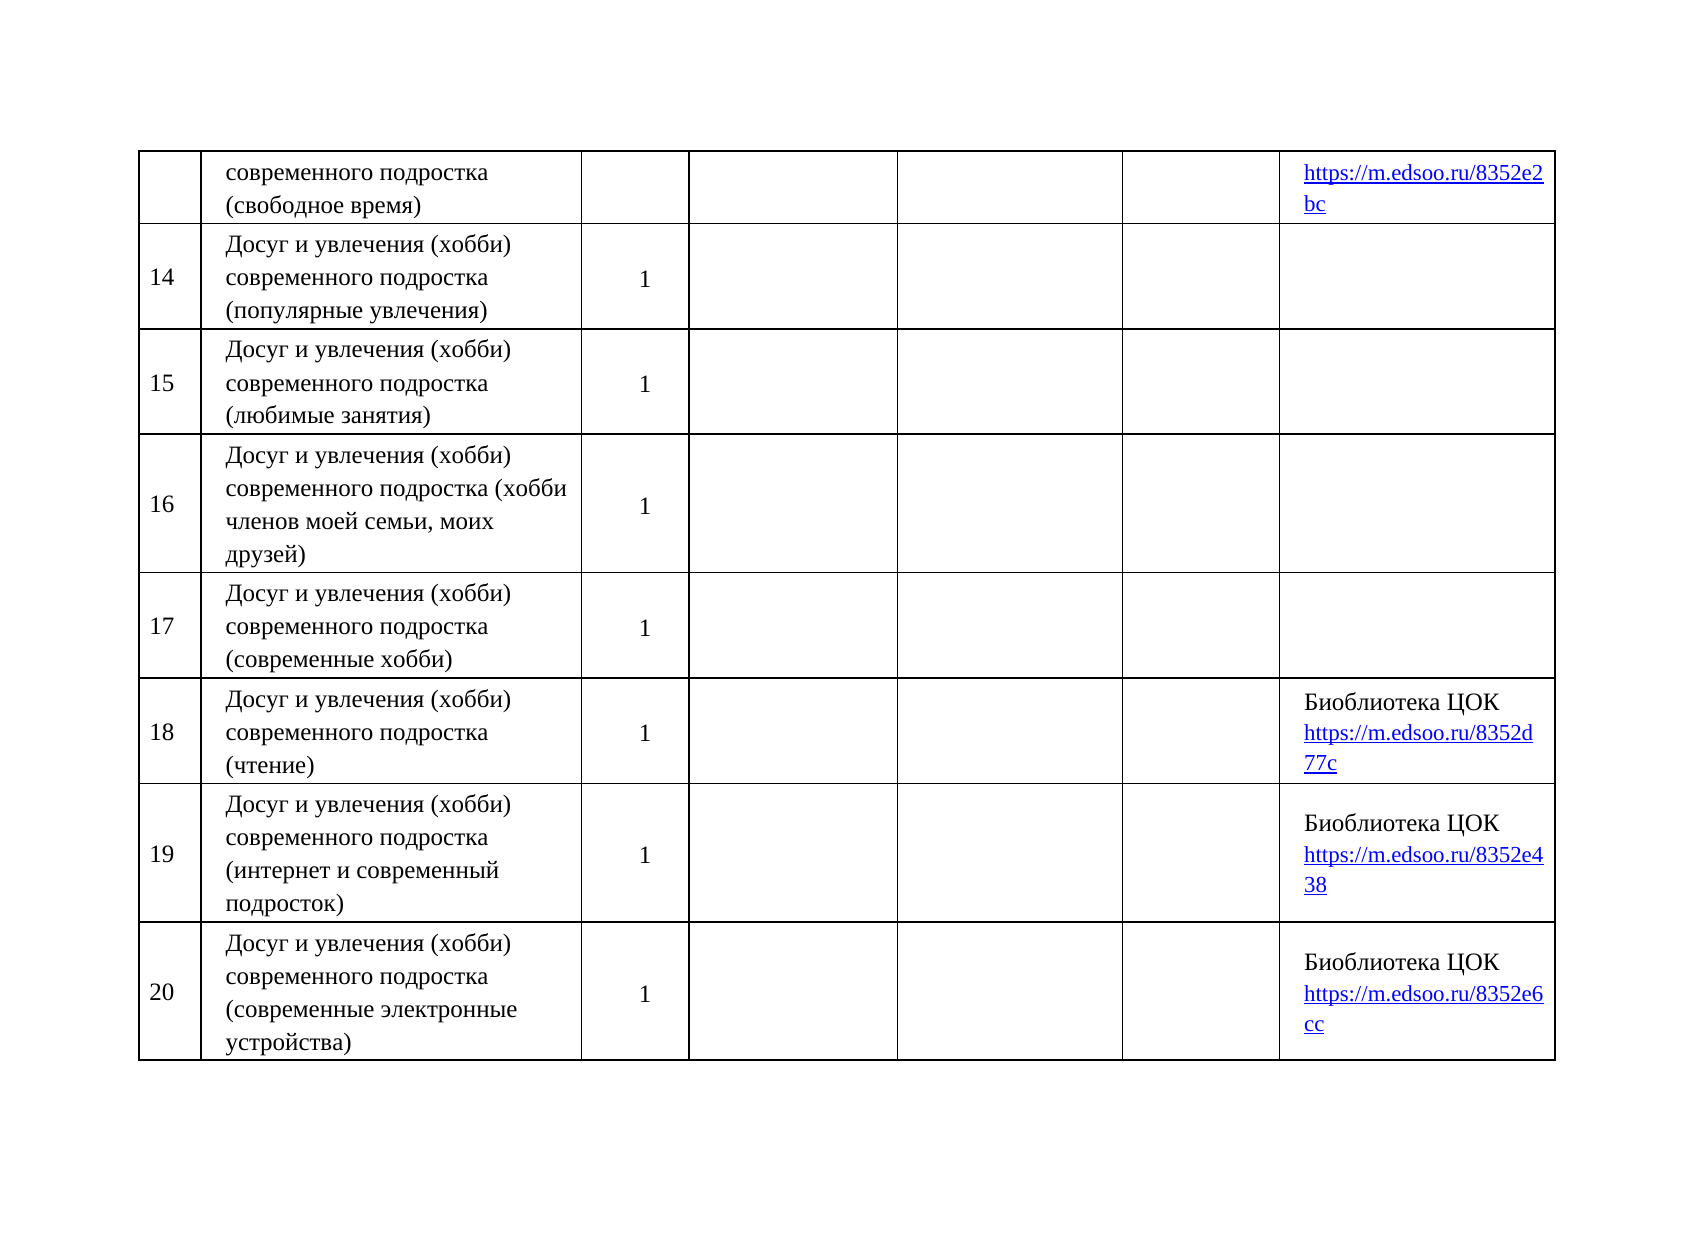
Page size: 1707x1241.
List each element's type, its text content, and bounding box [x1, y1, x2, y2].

table_cell 1 [582, 224, 688, 328]
table_cell [140, 152, 200, 222]
table_cell Досуг и увлечения (хобби) современного подростка (хобби членов моей семьи, моих друзей) [202, 435, 581, 572]
table_cell [898, 330, 1122, 433]
table_cell Биоблиотека ЦОК https://m.edsoo.ru/8352d77c [1280, 679, 1554, 782]
table_cell [898, 923, 1122, 1059]
table_cell Биоблиотека ЦОК https://m.edsoo.ru/8352e438 [1280, 784, 1554, 921]
table_cell Досуг и увлечения (хобби) современного подростка (чтение) [202, 679, 581, 782]
table_cell 1 [582, 923, 688, 1059]
table_cell [1123, 435, 1279, 572]
table_cell 15 [140, 330, 200, 433]
table_cell 1 [582, 784, 688, 921]
table_cell 1 [582, 330, 688, 433]
table_cell [898, 784, 1122, 921]
table_cell Досуг и увлечения (хобби) современного подростка (современные электронные устройства) [202, 923, 581, 1059]
table_cell [1123, 573, 1279, 677]
table_cell 1 [582, 679, 688, 782]
table_cell 1 [582, 435, 688, 572]
table_cell [690, 784, 897, 921]
table_cell 18 [140, 679, 200, 782]
table_cell [690, 152, 897, 222]
table_cell 14 [140, 224, 200, 328]
table_cell [1123, 923, 1279, 1059]
table_cell [582, 152, 688, 222]
table_cell [1123, 679, 1279, 782]
table_cell 16 [140, 435, 200, 572]
table_cell [898, 152, 1122, 222]
table_cell [690, 573, 897, 677]
table_cell [1280, 435, 1554, 572]
table_cell [898, 679, 1122, 782]
table_cell 1 [582, 573, 688, 677]
table_cell Досуг и увлечения (хобби) современного подростка (популярные увлечения) [202, 224, 581, 328]
table_cell современного подростка (свободное время) [202, 152, 581, 222]
table_cell [898, 435, 1122, 572]
table_cell [1280, 330, 1554, 433]
table_cell [690, 224, 897, 328]
table_cell [1123, 784, 1279, 921]
table_cell 19 [140, 784, 200, 921]
table_cell Досуг и увлечения (хобби) современного подростка (современные хобби) [202, 573, 581, 677]
table_cell [690, 923, 897, 1059]
table_cell Досуг и увлечения (хобби) современного подростка (интернет и современный подросток) [202, 784, 581, 921]
table_cell https://m.edsoo.ru/8352e2bc [1280, 152, 1554, 222]
table_cell [898, 224, 1122, 328]
table_cell [1280, 224, 1554, 328]
table_cell [1123, 152, 1279, 222]
table_cell [898, 573, 1122, 677]
table_cell [690, 679, 897, 782]
table_cell [1123, 224, 1279, 328]
table_cell Биоблиотека ЦОК https://m.edsoo.ru/8352e6cc [1280, 923, 1554, 1059]
table_cell [690, 330, 897, 433]
table_cell 17 [140, 573, 200, 677]
table_cell Досуг и увлечения (хобби) современного подростка (любимые занятия) [202, 330, 581, 433]
table_cell [690, 435, 897, 572]
table_cell [1123, 330, 1279, 433]
table_cell [1280, 573, 1554, 677]
table_cell 20 [140, 923, 200, 1059]
